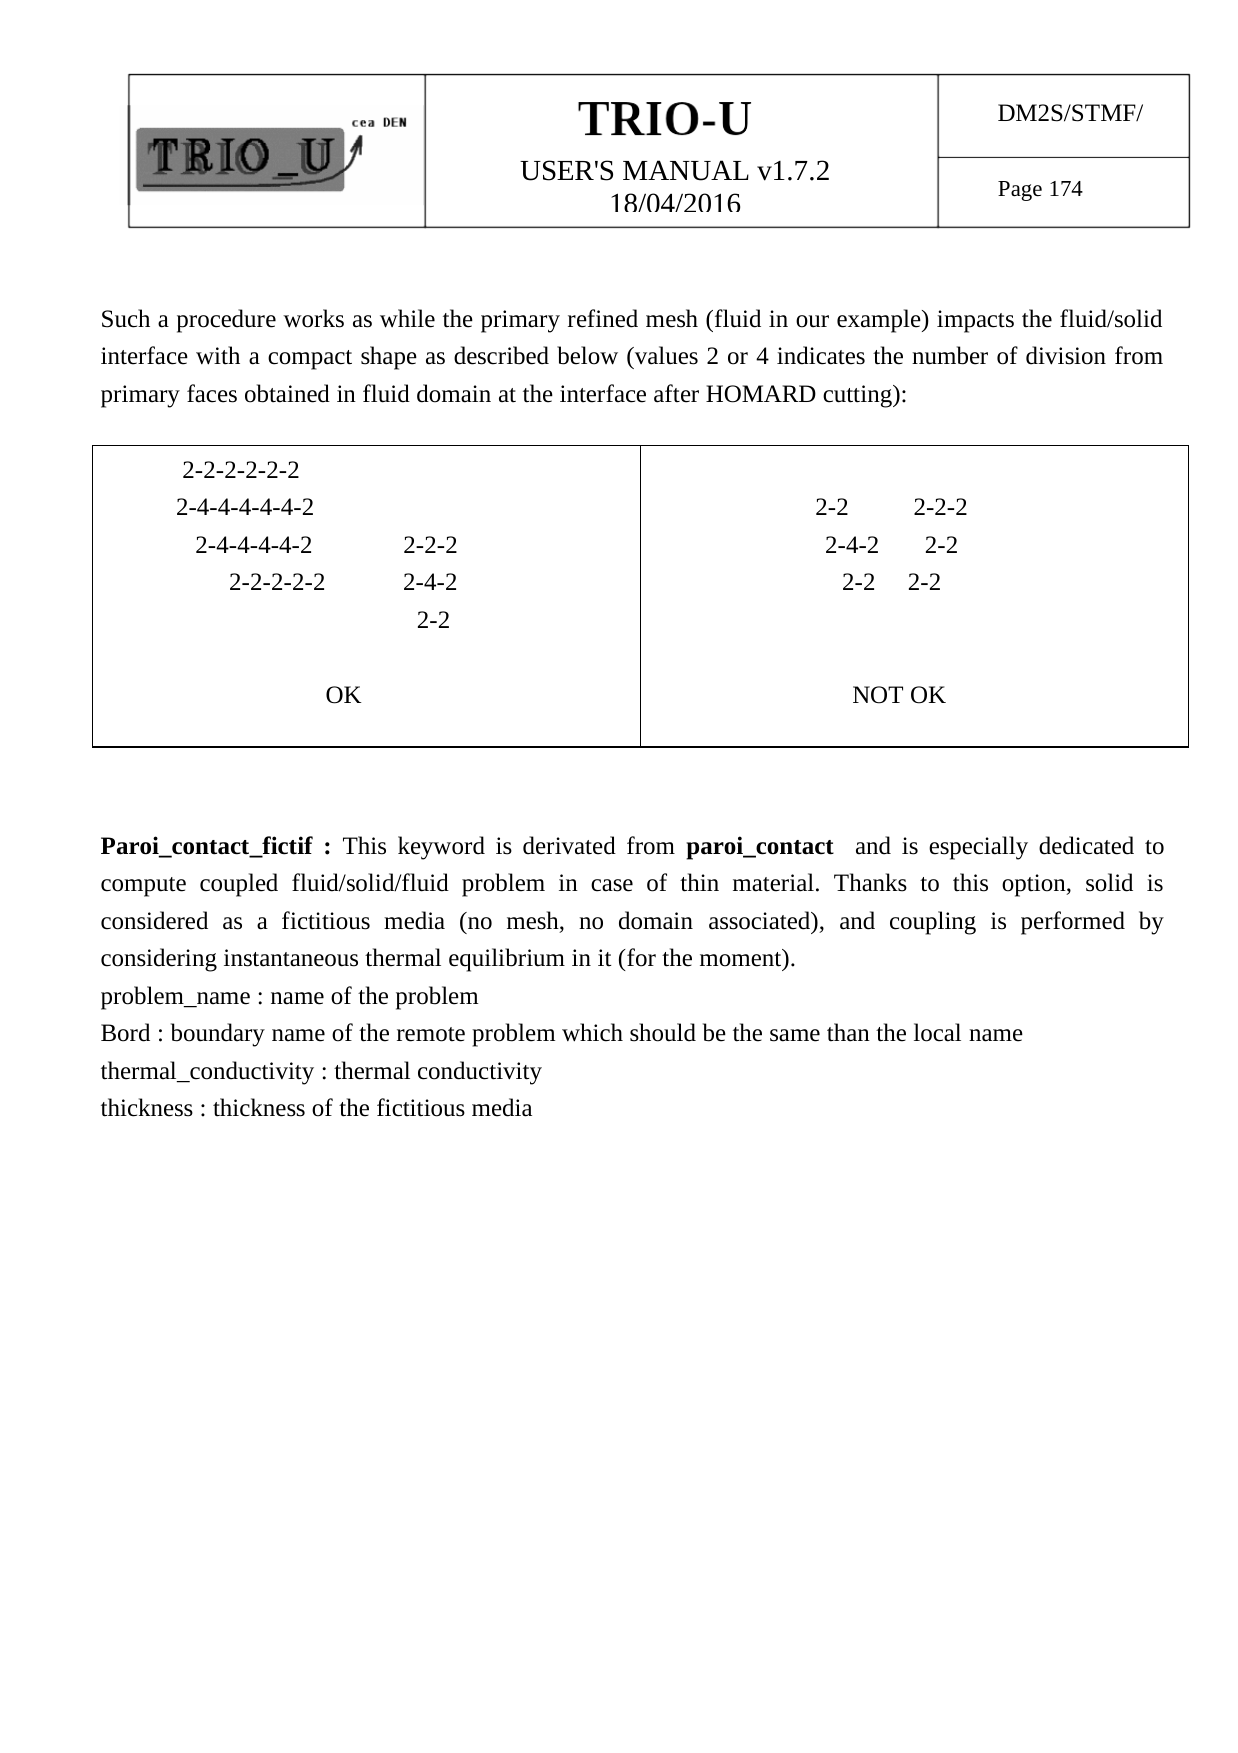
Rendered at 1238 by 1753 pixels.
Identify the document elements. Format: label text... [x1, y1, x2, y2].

text thermal_conductivity : thermal conductivity [100, 1047, 1165, 1085]
text Bord : boundary name of the remote problem which should be the same than the local name [100, 1010, 1165, 1047]
table_header 2-2 2-2-2 2-4-2 2-2 2-2 2-2 NOT OK [641, 446, 1188, 746]
text thickness : thickness of the fictitious media [100, 1085, 1165, 1122]
text problem_name : name of the problem [100, 972, 1165, 1010]
table_header 2-2-2-2-2-2 2-4-4-4-4-4-2 2-4-4-4-4-2 2-2-2 2-2-2-2-2 2-4-2 2-2 OK [93, 446, 640, 746]
text Such a procedure works as while the primary refined mesh (fluid in our example) impacts the fluid/solid interface with a compact shape as described below (values 2 or 4 indicates the number of division from primary faces obtained in fluid domain at the interface after HOMARD cutting): [100, 295, 1165, 408]
text Paroi_contact_fictif : This keyword is derivated from paroi_contact and is especially dedicated to compute coupled fluid/solid/fluid problem in case of thin material. Thanks to this option, solid is considered as a fictitious media (no mesh, no domain associated), and coupling is performed by considering instantaneous thermal equilibrium in it (for the moment). [100, 822, 1165, 972]
